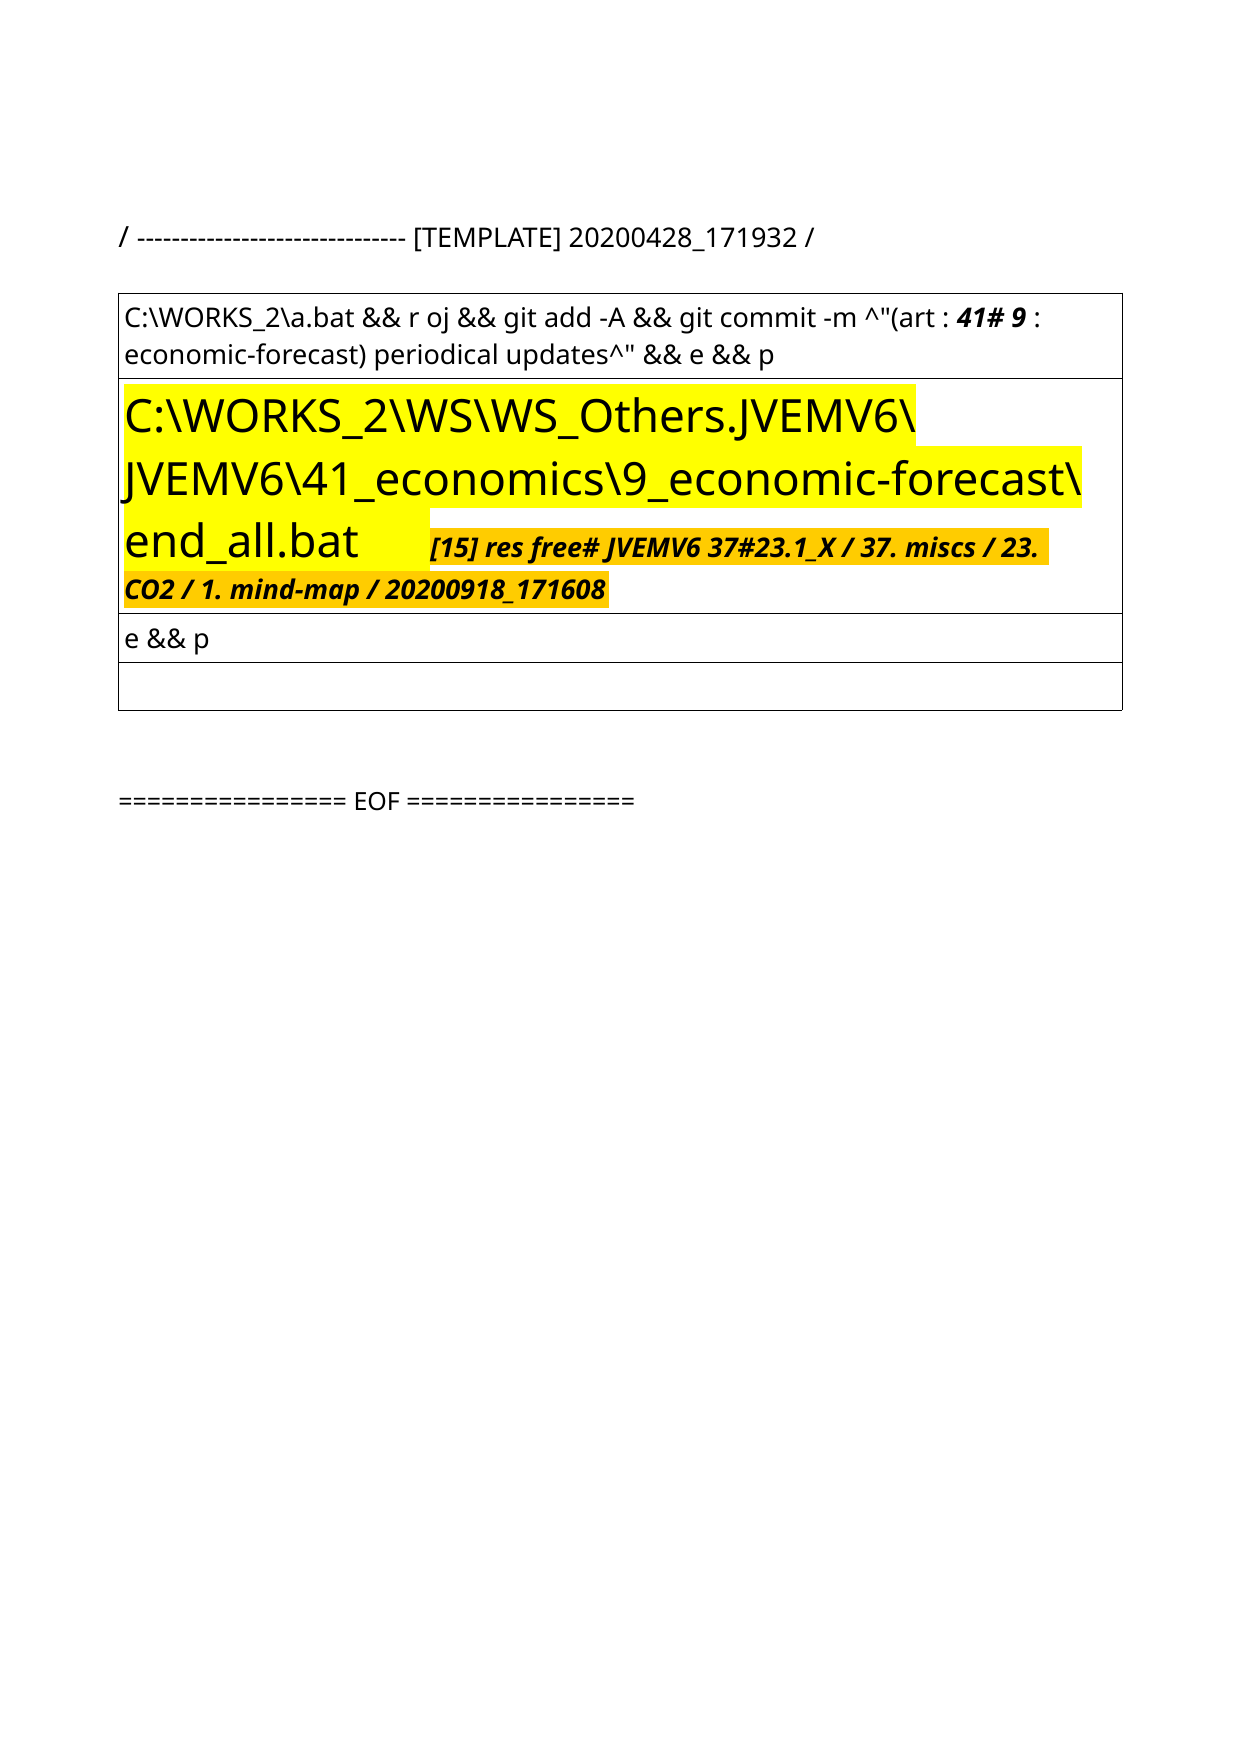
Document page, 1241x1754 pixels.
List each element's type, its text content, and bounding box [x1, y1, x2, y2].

text ================ EOF ================ [118, 784, 1122, 818]
text / ------------------------------- [TEMPLATE] 20200428_171932 / [118, 216, 1122, 256]
table_cell C:\WORKS_2\WS\WS_Others.JVEMV6\JVEMV6\41_economics\9_economic-forecast\end_all.bat [15] res free# JVEMV6 37#23.1_X / 37. miscs / 23. CO2 / 1. mind-map / 20200918_171608 [119, 379, 1122, 613]
table_cell e && p [119, 614, 1122, 662]
table_cell [119, 663, 1122, 710]
table_header C:\WORKS_2\a.bat && r oj && git add -A && git commit -m ^"(art : 41# 9 : economic-forecast) periodical updates^" && e && p [119, 294, 1122, 378]
